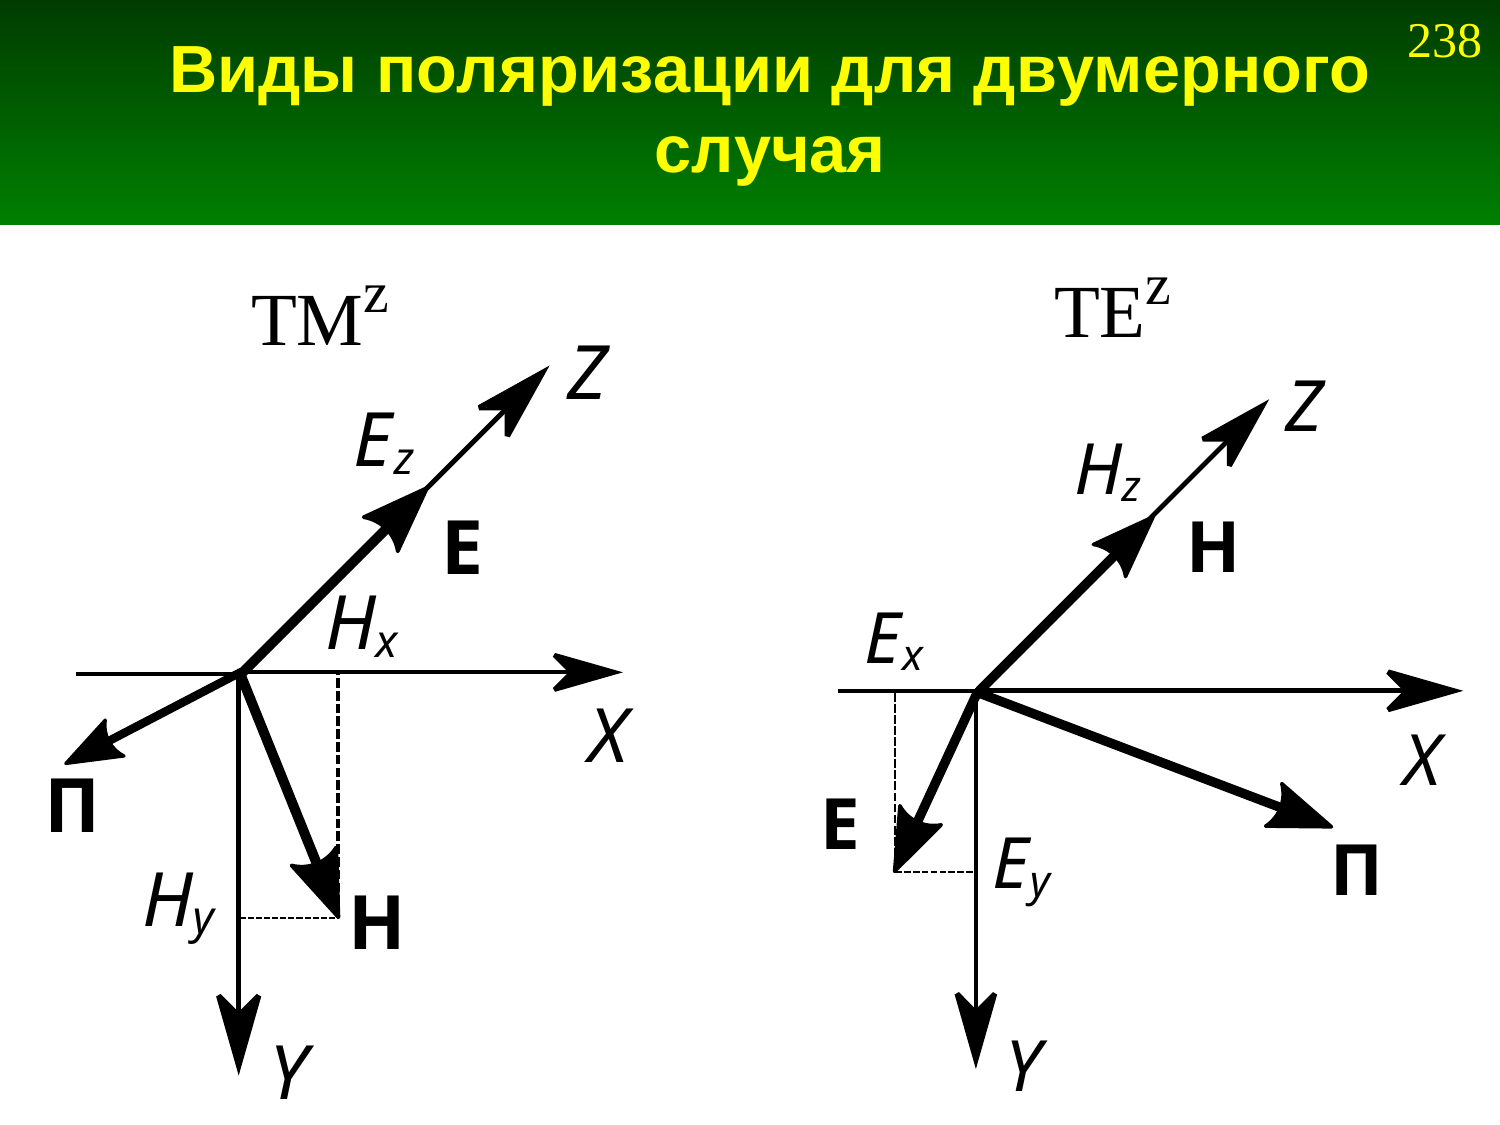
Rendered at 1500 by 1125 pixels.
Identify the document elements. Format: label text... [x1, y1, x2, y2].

text_box TMz [236, 237, 405, 345]
title Виды поляризации для двумерного случая [100, 7, 1441, 204]
picture [826, 379, 1464, 1092]
text_box TEz [1039, 230, 1187, 366]
picture [51, 345, 642, 1100]
